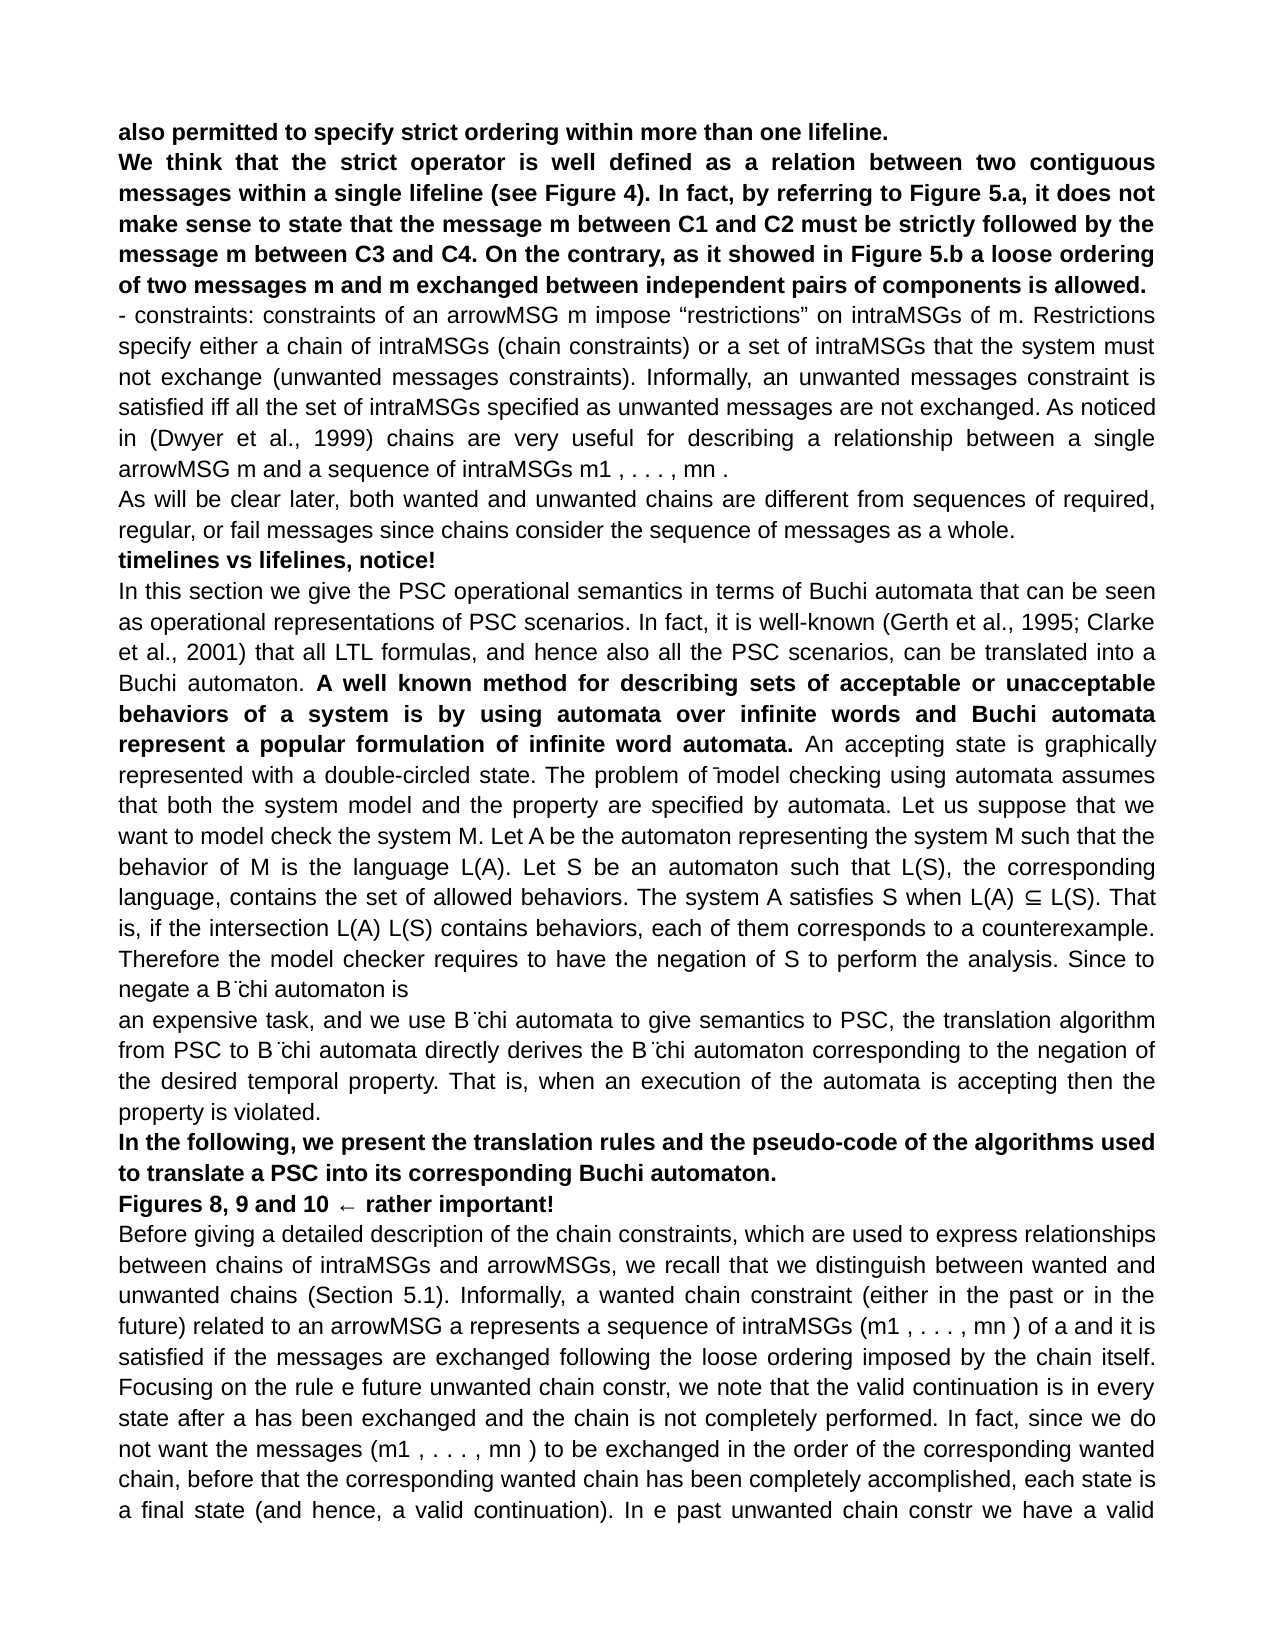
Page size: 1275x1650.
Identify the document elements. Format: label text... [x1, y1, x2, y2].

text - constraints: constraints of an arrowMSG m impose “restrictions” on intraMSGs of m. Restrictions specify either a chain of intraMSGs (chain constraints) or a set of intraMSGs that the system must not exchange (unwanted messages constraints). Informally, an unwanted messages constraint is satisfied iff all the set of intraMSGs specified as unwanted messages are not exchanged. As noticed in (Dwyer et al., 1999) chains are very useful for describing a relationship between a single arrowMSG m and a sequence of intraMSGs m1 , . . . , mn . [118, 302, 1157, 482]
text also permitted to specify strict ordering within more than one lifeline. [118, 118, 1157, 145]
text Figures 8, 9 and 10 ← rather important! [118, 1190, 1157, 1217]
text In the following, we present the translation rules and the pseudo-code of the algorithms used to translate a PSC into its corresponding Buchi automaton. [118, 1129, 1157, 1186]
text an expensive task, and we use B ̈chi automata to give semantics to PSC, the translation algorithm from PSC to B ̈chi automata directly derives the B ̈chi automaton corresponding to the negation of the desired temporal property. That is, when an execution of the automata is accepting then the property is violated. [118, 1006, 1157, 1125]
text We think that the strict operator is well defined as a relation between two contiguous messages within a single lifeline (see Figure 4). In fact, by referring to Figure 5.a, it does not make sense to state that the message m between C1 and C2 must be strictly followed by the message m between C3 and C4. On the contrary, as it showed in Figure 5.b a loose ordering of two messages m and m exchanged between independent pairs of components is allowed. [118, 149, 1157, 298]
text As will be clear later, both wanted and unwanted chains are different from sequences of required, regular, or fail messages since chains consider the sequence of messages as a whole. [118, 486, 1157, 543]
text timelines vs lifelines, notice! [118, 547, 1157, 574]
text In this section we give the PSC operational semantics in terms of Buchi automata that can be seen as operational representations of PSC scenarios. In fact, it is well-known (Gerth et al., 1995; Clarke et al., 2001) that all LTL formulas, and hence also all the PSC scenarios, can be translated into a Buchi automaton. A well known method for describing sets of acceptable or unacceptable behaviors of a system is by using automata over infinite words and Buchi automata represent a popular formulation of infinite word automata. An accepting state is graphically represented with a double-circled state. The problem of ̄model checking using automata assumes that both the system model and the property are specified by automata. Let us suppose that we want to model check the system M. Let A be the automaton representing the system M such that the behavior of M is the language L(A). Let S be an automaton such that L(S), the corresponding language, contains the set of allowed behaviors. The system A satisfies S when L(A) ⊆ L(S). That is, if the intersection L(A) L(S) contains behaviors, each of them corresponds to a counterexample. Therefore the model checker requires to have the negation of S to perform the analysis. Since to negate a B ̈chi automaton is [118, 577, 1157, 1002]
text Before giving a detailed description of the chain constraints, which are used to express relationships between chains of intraMSGs and arrowMSGs, we recall that we distinguish between wanted and unwanted chains (Section 5.1). Informally, a wanted chain constraint (either in the past or in the future) related to an arrowMSG a represents a sequence of intraMSGs (m1 , . . . , mn ) of a and it is satisfied if the messages are exchanged following the loose ordering imposed by the chain itself. Focusing on the rule e future unwanted chain constr, we note that the valid continuation is in every state after a has been exchanged and the chain is not completely performed. In fact, since we do not want the messages (m1 , . . . , mn ) to be exchanged in the order of the corresponding wanted chain, before that the corresponding wanted chain has been completely accomplished, each state is a final state (and hence, a valid continuation). In e past unwanted chain constr we have a valid [118, 1221, 1157, 1523]
